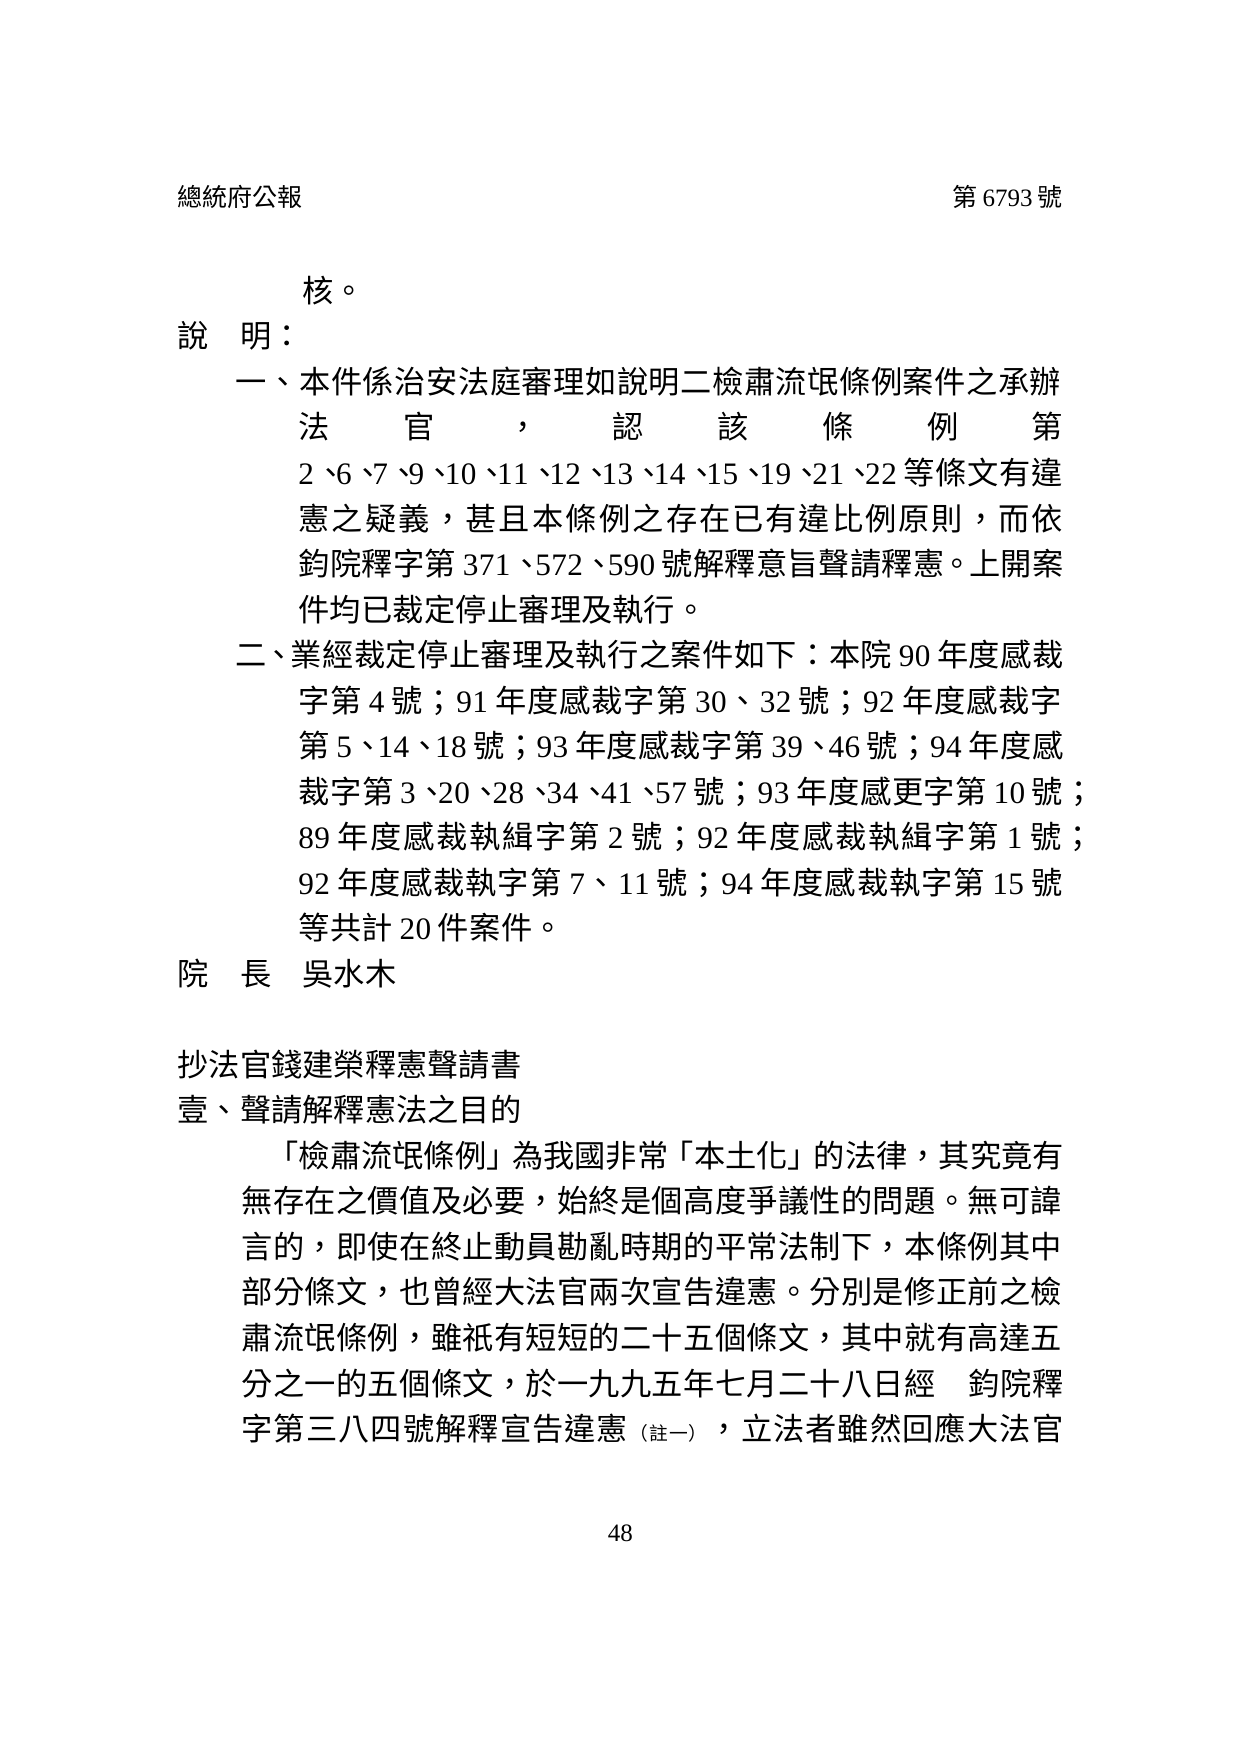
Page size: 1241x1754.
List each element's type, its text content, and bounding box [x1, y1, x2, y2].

text 一、本件係治安法庭審理如說明二檢肅流氓條例案件之承辦法官，認該條例第2、6、7、9、10、11、12、13、14、15、19、21、22等條文有違憲之疑義，甚且本條例之存在已有違比例原則，而依 鈞院釋字第371、572、590號解釋意旨聲請釋憲。上開案件均已裁定停止審理及執行。 [236, 357, 1063, 630]
text 院 長 吳水木 [177, 949, 1063, 994]
text 抄法官錢建榮釋憲聲請書 [177, 1040, 1063, 1085]
text 壹、聲請解釋憲法之目的 [177, 1085, 1063, 1131]
text 二、業經裁定停止審理及執行之案件如下：本院90年度感裁字第4號；91年度感裁字第30、32號；92年度感裁字第5、14、18號；93年度感裁字第39、46號；94年度感裁字第3、20、28、34、41、57號；93年度感更字第10號；89年度感裁執緝字第2號；92年度感裁執緝字第1號；92年度感裁執字第7、11號；94年度感裁執字第15號等共計20件案件。 [236, 630, 1063, 949]
text 「檢肅流氓條例」為我國非常「本土化」的法律，其究竟有無存在之價值及必要，始終是個高度爭議性的問題。無可諱言的，即使在終止動員勘亂時期的平常法制下，本條例其中部分條文，也曾經大法官兩次宣告違憲。分別是修正前之檢肅流氓條例，雖祇有短短的二十五個條文，其中就有高達五分之一的五個條文，於一九九五年七月二十八日經 鈞院釋字第三八四號解釋宣告違憲（註一），立法者雖然回應大法官 [241, 1131, 1063, 1449]
text 核。 [177, 266, 1063, 312]
text 說 明： [177, 312, 1063, 357]
